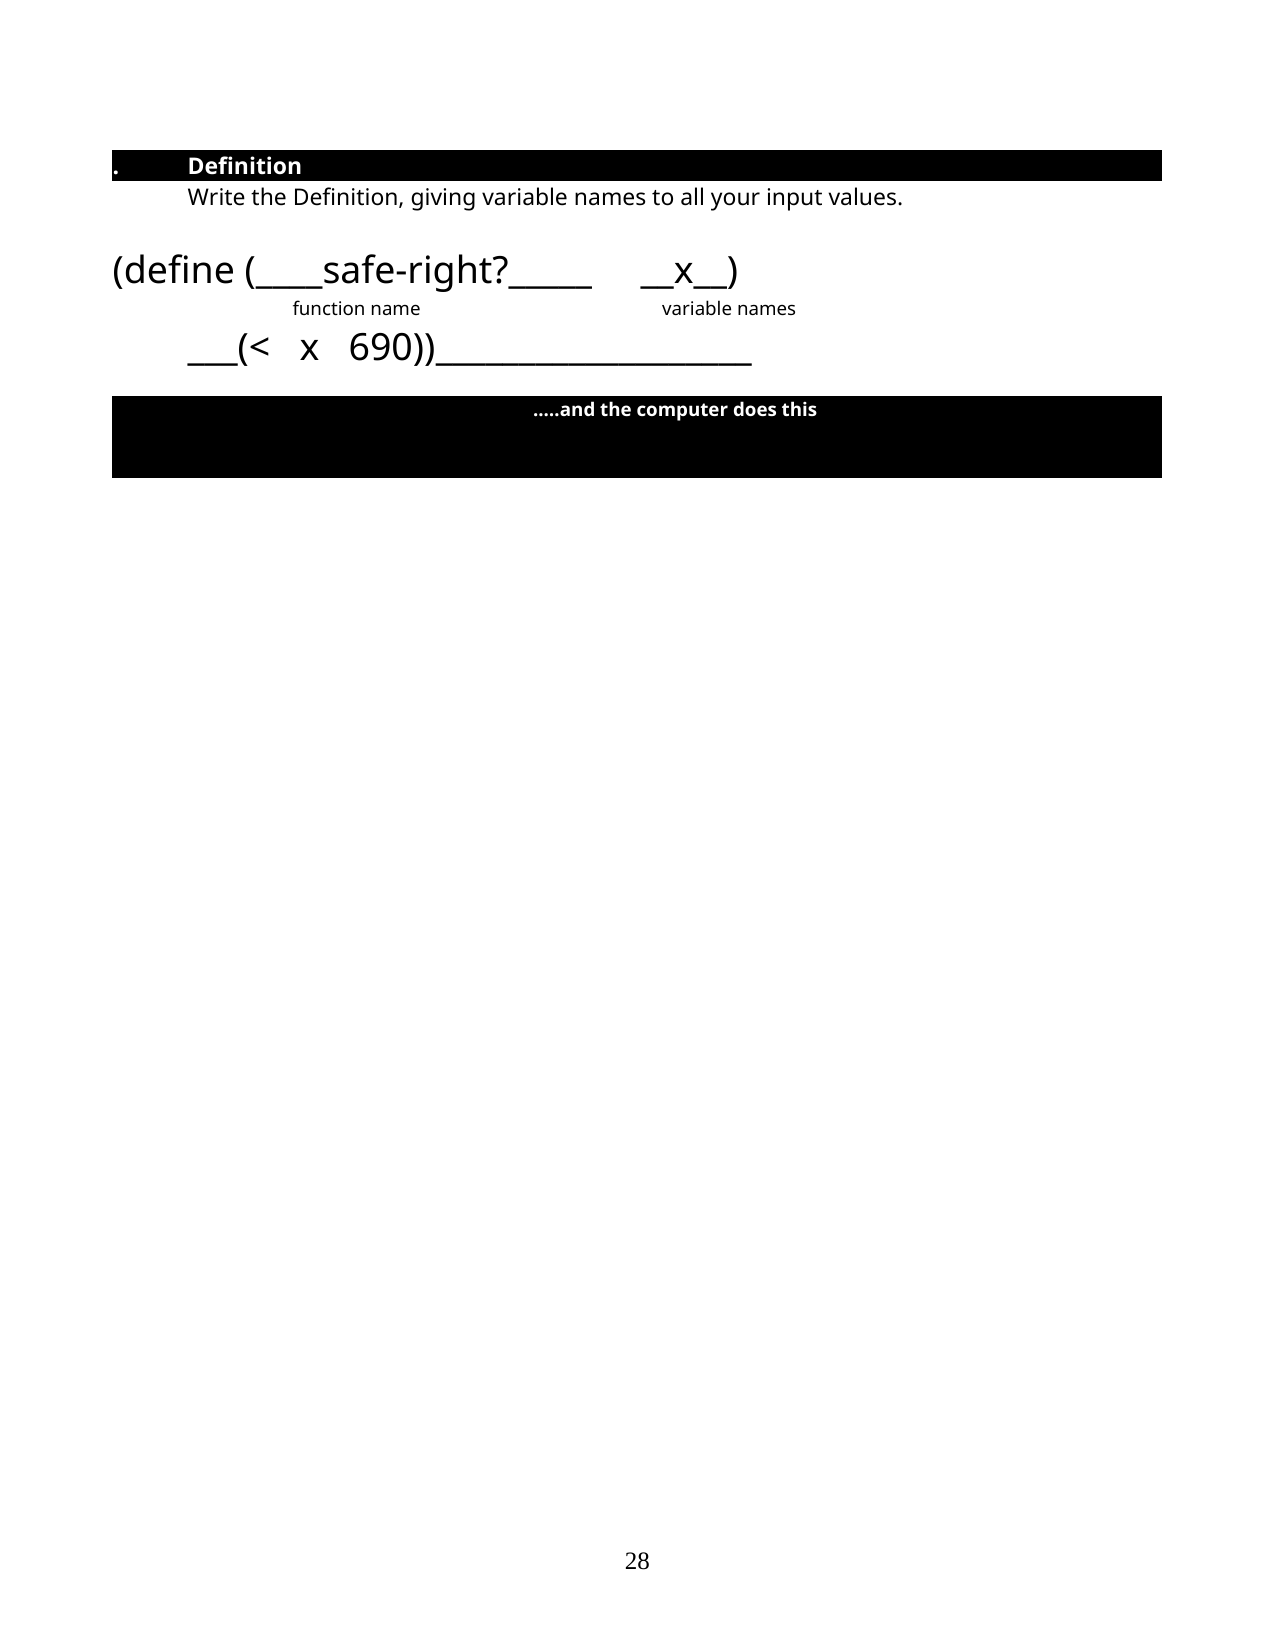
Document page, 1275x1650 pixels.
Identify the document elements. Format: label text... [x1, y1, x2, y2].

subtitle ..…and the computer does this [112, 396, 1162, 422]
text ___(< x 690))___________________ [112, 320, 1162, 371]
subtitle Definition [112, 150, 1162, 181]
list Write the Definition, giving variable names to all your input values. [150, 181, 1162, 212]
text (define (____safe-right?_____ __x__) [112, 244, 1162, 295]
text function name variable names [112, 295, 1162, 320]
